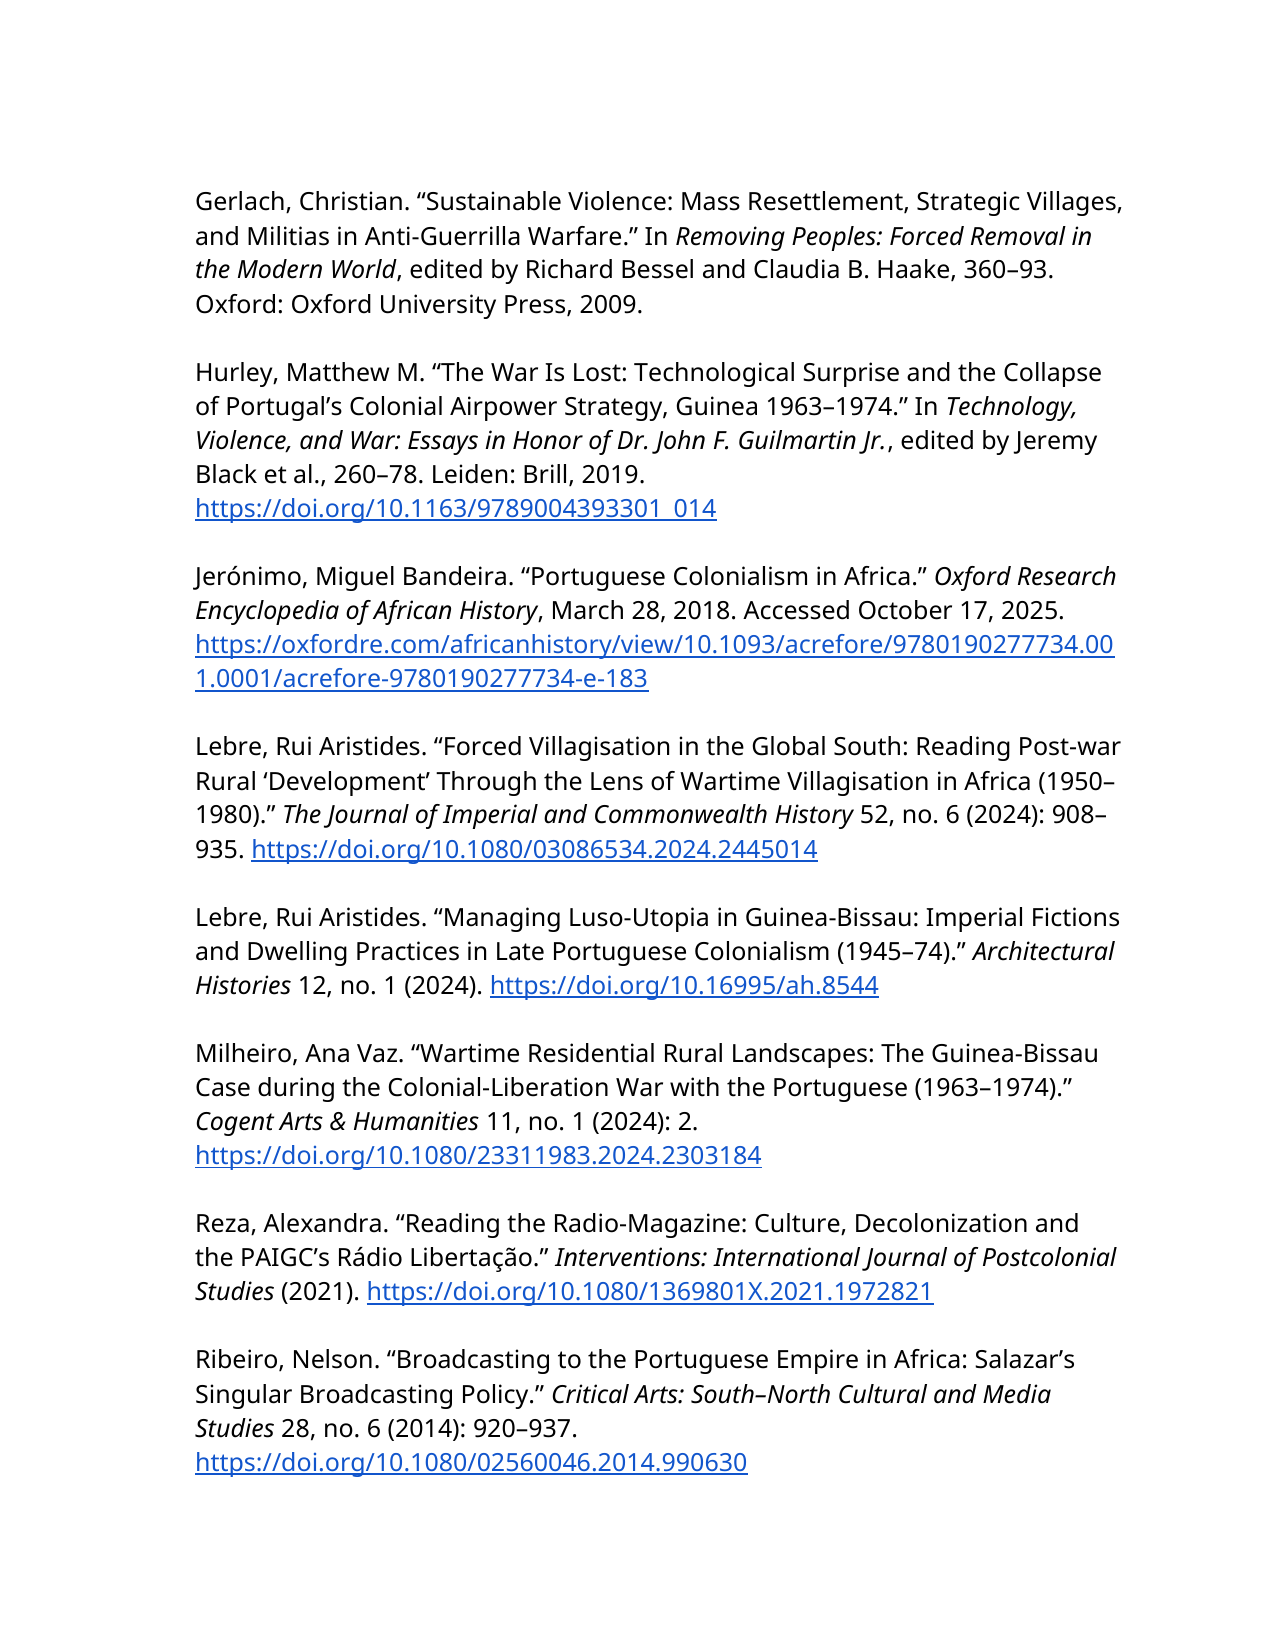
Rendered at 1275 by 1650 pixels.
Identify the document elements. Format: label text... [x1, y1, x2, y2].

text Ribeiro, Nelson. “Broadcasting to the Portuguese Empire in Africa: Salazar’s Singular Broadcasting Policy.” Critical Arts: South–North Cultural and Media Studies 28, no. 6 (2014): 920–937. https://doi.org/10.1080/02560046.2014.990630 [195, 1342, 1125, 1478]
text Lebre, Rui Aristides. “Forced Villagisation in the Global South: Reading Post-war Rural ‘Development’ Through the Lens of Wartime Villagisation in Africa (1950–1980).” The Journal of Imperial and Commonwealth History 52, no. 6 (2024): 908–935. https://doi.org/10.1080/03086534.2024.2445014 [195, 729, 1125, 865]
text Reza, Alexandra. “Reading the Radio-Magazine: Culture, Decolonization and the PAIGC’s Rádio Libertação.” Interventions: International Journal of Postcolonial Studies (2021). https://doi.org/10.1080/1369801X.2021.1972821 [195, 1206, 1125, 1308]
text Hurley, Matthew M. “The War Is Lost: Technological Surprise and the Collapse of Portugal’s Colonial Airpower Strategy, Guinea 1963–1974.” In Technology, Violence, and War: Essays in Honor of Dr. John F. Guilmartin Jr., edited by Jeremy Black et al., 260–78. Leiden: Brill, 2019. https://doi.org/10.1163/9789004393301_014 [195, 354, 1125, 525]
text Milheiro, Ana Vaz. “Wartime Residential Rural Landscapes: The Guinea-Bissau Case during the Colonial-Liberation War with the Portuguese (1963–1974).” Cogent Arts & Humanities 11, no. 1 (2024): 2. https://doi.org/10.1080/23311983.2024.2303184 [195, 1036, 1125, 1172]
text Jerónimo, Miguel Bandeira. “Portuguese Colonialism in Africa.” Oxford Research Encyclopedia of African History, March 28, 2018. Accessed October 17, 2025. https://oxfordre.com/africanhistory/view/10.1093/acrefore/9780190277734.001.0001/acrefore-9780190277734-e-183 [195, 559, 1125, 695]
text Lebre, Rui Aristides. “Managing Luso-Utopia in Guinea-Bissau: Imperial Fictions and Dwelling Practices in Late Portuguese Colonialism (1945–74).” Architectural Histories 12, no. 1 (2024). https://doi.org/10.16995/ah.8544 [195, 899, 1125, 1002]
text Gerlach, Christian. “Sustainable Violence: Mass Resettlement, Strategic Villages, and Militias in Anti-Guerrilla Warfare.” In Removing Peoples: Forced Removal in the Modern World, edited by Richard Bessel and Claudia B. Haake, 360–93. Oxford: Oxford University Press, 2009. [195, 184, 1125, 320]
